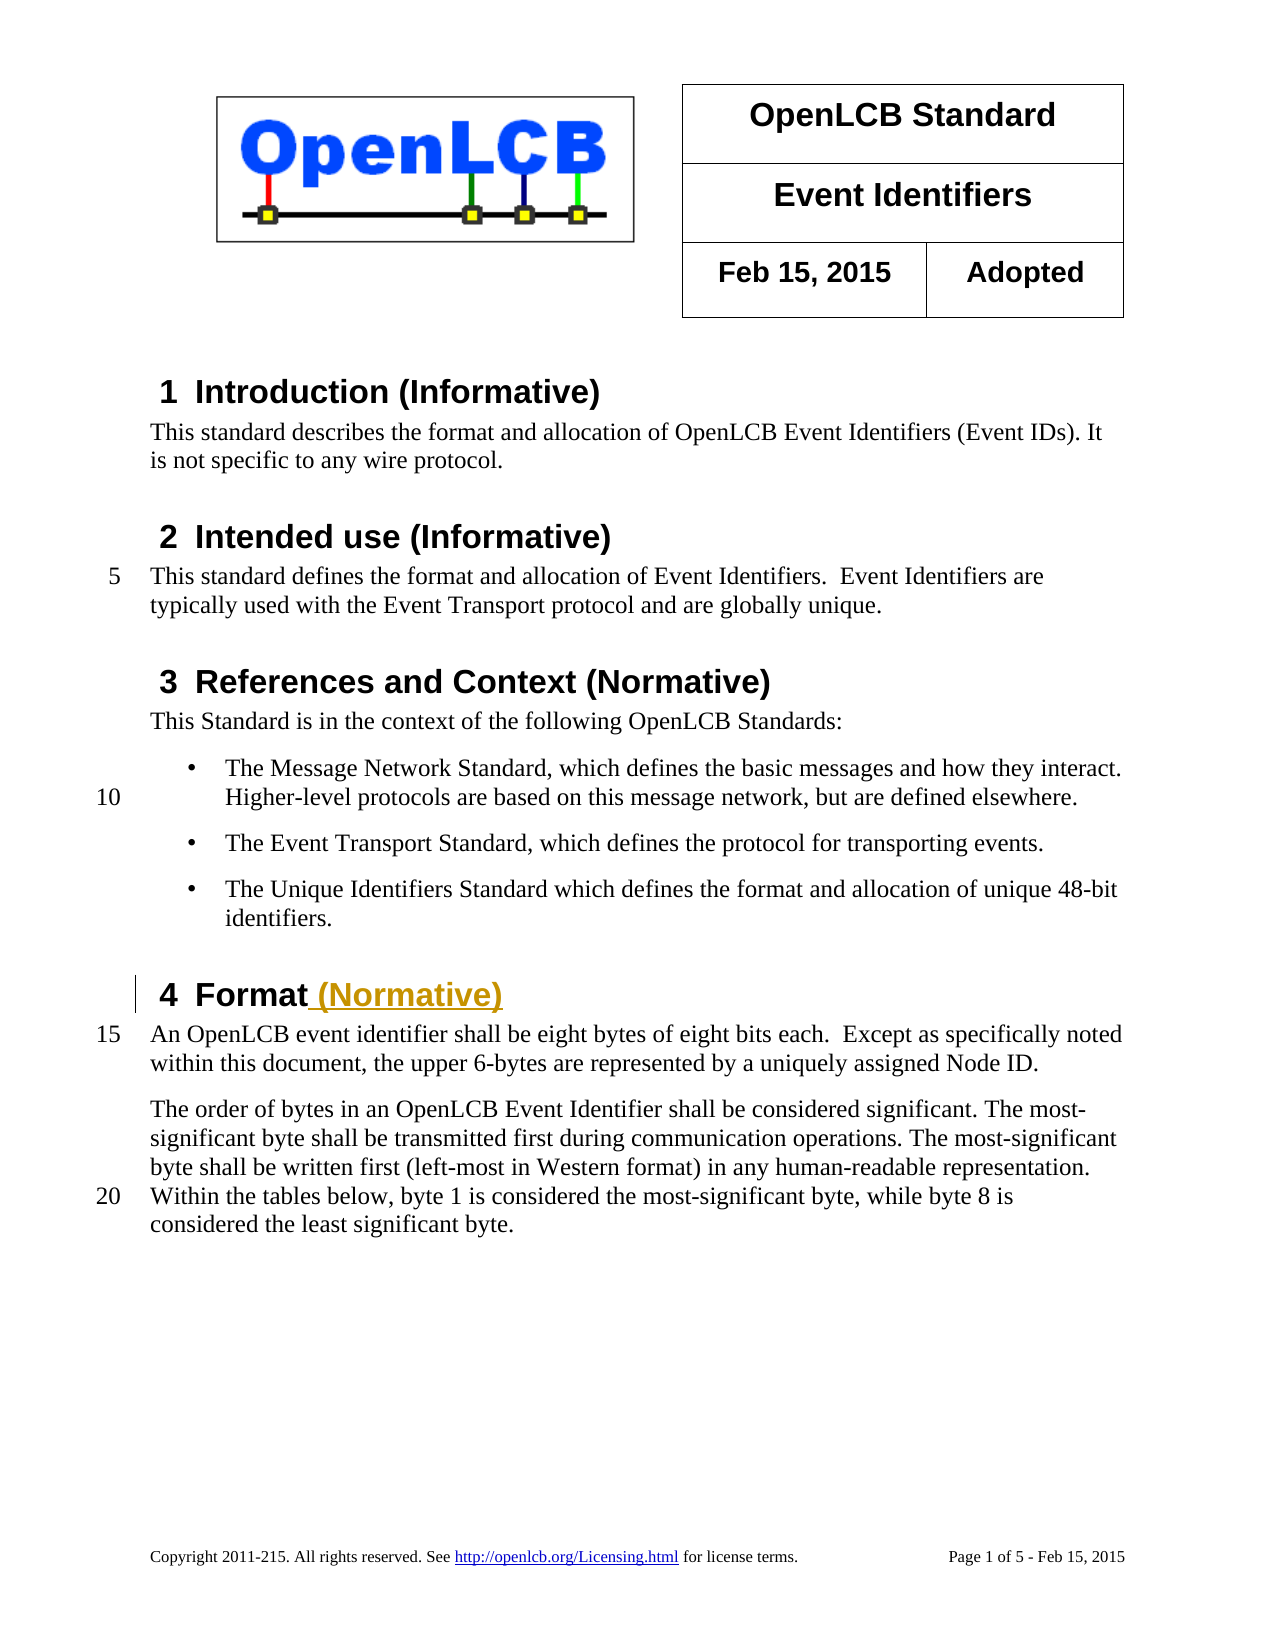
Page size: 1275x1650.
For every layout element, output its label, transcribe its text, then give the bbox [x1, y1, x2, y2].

subtitle Format (Normative) [150, 975, 1125, 1013]
text This Standard is in the context of the following OpenLCB Standards: [150, 706, 1125, 735]
text The order of bytes in an OpenLCB Event Identifier shall be considered significant. The most-significant byte shall be transmitted first during communication operations. The most-significant byte shall be written first (left-most in Western format) in any human-readable representation. Within the tables below, byte 1 is considered the most-significant byte, while byte 8 is considered the least significant byte. [150, 1094, 1125, 1238]
text This standard defines the format and allocation of Event Identifiers. Event Identifiers are typically used with the Event Transport protocol and are globally unique. [150, 561, 1125, 619]
list The Unique Identifiers Standard which defines the format and allocation of unique 48-bit identifiers. [187, 874, 1125, 932]
list The Message Network Standard, which defines the basic messages and how they interact. Higher-level protocols are based on this message network, but are defined elsewhere. [187, 753, 1125, 810]
subtitle Introduction (Informative) [150, 372, 1125, 410]
text This standard describes the format and allocation of OpenLCB Event Identifiers (Event IDs). It is not specific to any wire protocol. [150, 417, 1125, 474]
list The Event Transport Standard, which defines the protocol for transporting events. [187, 828, 1125, 857]
picture [215, 95, 636, 244]
subtitle Intended use (Informative) [150, 517, 1125, 555]
subtitle References and Context (Normative) [150, 662, 1125, 700]
text An OpenLCB event identifier shall be eight bytes of eight bits each. Except as specifically noted within this document, the upper 6-bytes are represented by a uniquely assigned Node ID. [150, 1019, 1125, 1077]
